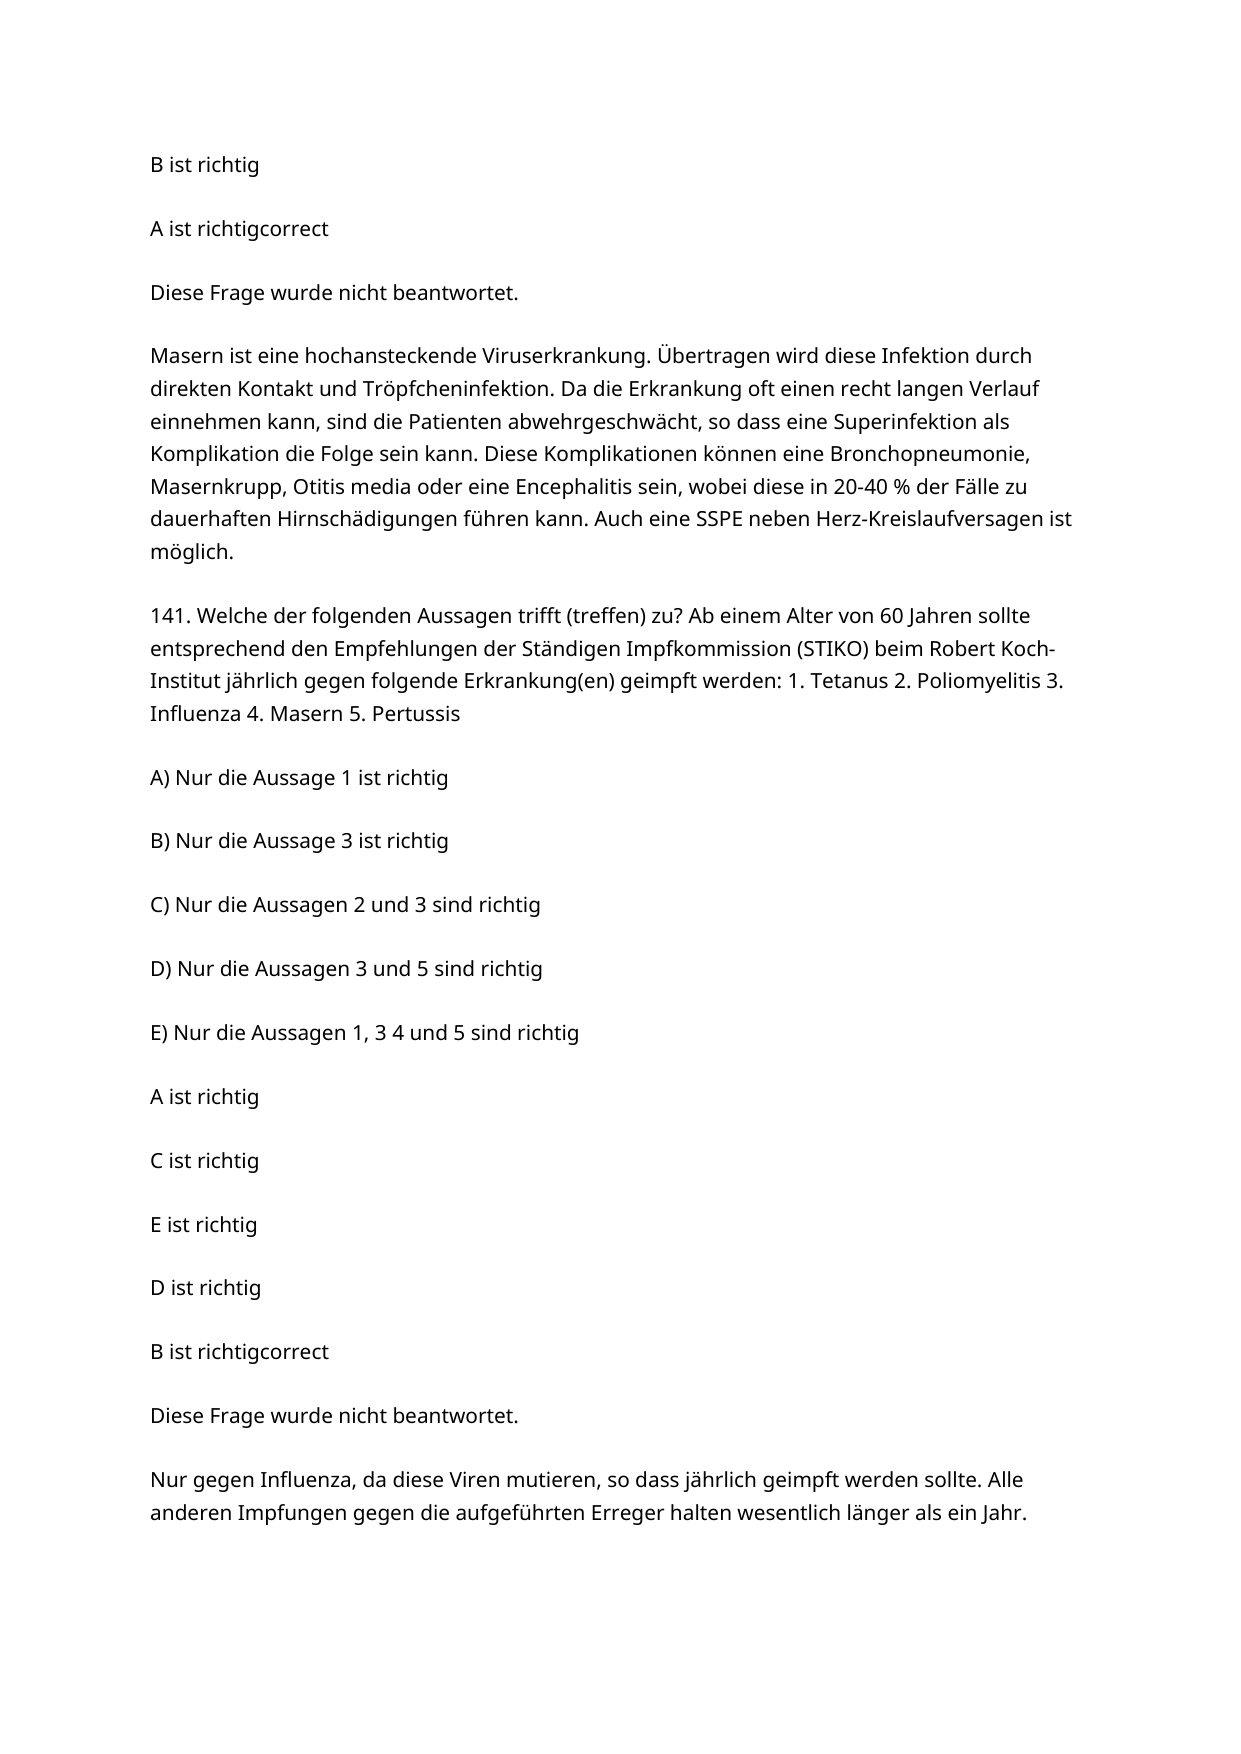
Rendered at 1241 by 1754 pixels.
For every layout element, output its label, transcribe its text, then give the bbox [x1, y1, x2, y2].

text D) Nur die Aussagen 3 und 5 sind richtig [150, 954, 1090, 983]
text Nur gegen Influenza, da diese Viren mutieren, so dass jährlich geimpft werden sollte. Alle anderen Impfungen gegen die aufgeführten Erreger halten wesentlich länger als ein Jahr. [150, 1465, 1090, 1526]
text B ist richtig [150, 150, 1090, 178]
text A ist richtig [150, 1082, 1090, 1110]
text Diese Frage wurde nicht beantwortet. [150, 278, 1090, 306]
text A ist richtigcorrect [150, 214, 1090, 242]
text E ist richtig [150, 1210, 1090, 1238]
text C ist richtig [150, 1146, 1090, 1174]
text B) Nur die Aussage 3 ist richtig [150, 827, 1090, 855]
text Diese Frage wurde nicht beantwortet. [150, 1401, 1090, 1430]
text 141. Welche der folgenden Aussagen trifft (treffen) zu? Ab einem Alter von 60 Jahren sollte entsprechend den Empfehlungen der Ständigen Impfkommission (STIKO) beim Robert Koch-Institut jährlich gegen folgende Erkrankung(en) geimpft werden: 1. Tetanus 2. Poliomyelitis 3. Influenza 4. Masern 5. Pertussis [150, 601, 1090, 727]
text C) Nur die Aussagen 2 und 3 sind richtig [150, 890, 1090, 919]
text E) Nur die Aussagen 1, 3 4 und 5 sind richtig [150, 1018, 1090, 1047]
text B ist richtigcorrect [150, 1337, 1090, 1366]
text A) Nur die Aussage 1 ist richtig [150, 763, 1090, 791]
text Masern ist eine hochansteckende Viruserkrankung. Übertragen wird diese Infektion durch direkten Kontakt und Tröpfcheninfektion. Da die Erkrankung oft einen recht langen Verlauf einnehmen kann, sind die Patienten abwehrgeschwächt, so dass eine Superinfektion als Komplikation die Folge sein kann. Diese Komplikationen können eine Bronchopneumonie, Masernkrupp, Otitis media oder eine Encephalitis sein, wobei diese in 20-40 % der Fälle zu dauerhaften Hirnschädigungen führen kann. Auch eine SSPE neben Herz-Kreislaufversagen ist möglich. [150, 342, 1090, 566]
text D ist richtig [150, 1273, 1090, 1302]
